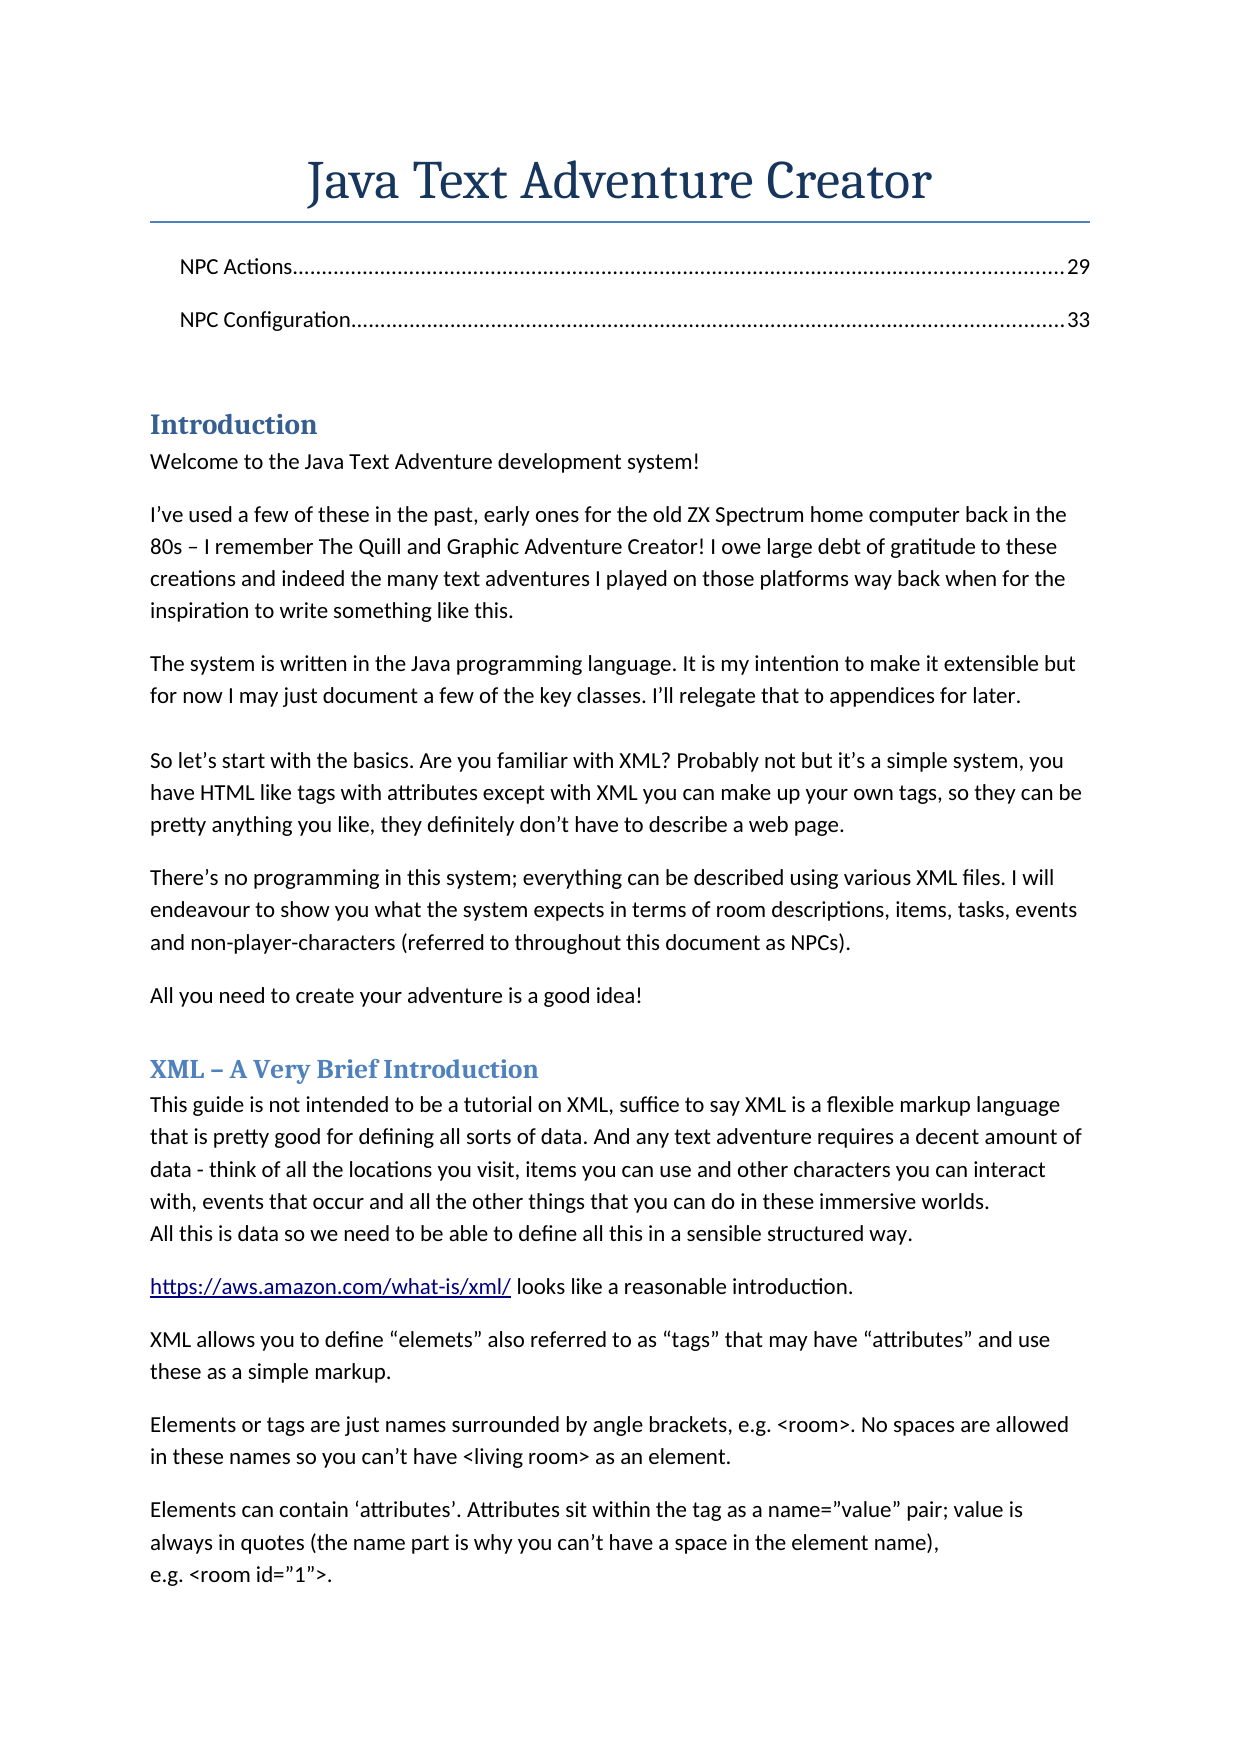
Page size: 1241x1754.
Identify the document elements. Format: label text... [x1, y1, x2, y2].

text NPC Configuration 33 [179, 305, 1090, 333]
text Welcome to the Java Text Adventure development system! [150, 447, 1090, 475]
text All you need to create your adventure is a good idea! [150, 981, 1090, 1009]
text The system is written in the Java programming language. It is my intention to make it extensible but for now I may just document a few of the key classes. I’ll relegate that to appendices for later. So let’s start with the basics. Are you familiar with XML? Probably not but it’s a simple system, you have HTML like tags with attributes except with XML you can make up your own tags, so they can be pretty anything you like, they definitely don’t have to describe a web page. [150, 649, 1090, 838]
text Elements can contain ‘attributes’. Attributes sit within the tag as a name=”value” pair; value is always in quotes (the name part is why you can’t have a space in the element name), e.g. <room id=”1”>. [150, 1496, 1090, 1588]
text XML allows you to define “elemets” also referred to as “tags” that may have “attributes” and use these as a simple markup. [150, 1325, 1090, 1385]
text This guide is not intended to be a tutorial on XML, suffice to say XML is a flexible markup language that is pretty good for defining all sorts of data. And any text adventure requires a decent amount of data - think of all the locations you visit, items you can use and other characters you can interact with, events that occur and all the other things that you can do in these immersive worlds. All this is data so we need to be able to define all this in a sensible structured way. [150, 1090, 1090, 1247]
text Elements or tags are just names surrounded by angle brackets, e.g. <room>. No spaces are allowed in these names so you can’t have <living room> as an element. [150, 1410, 1090, 1471]
subtitle XML – A Very Brief Introduction [150, 1054, 1090, 1086]
text NPC Actions 29 [179, 252, 1090, 280]
text https://aws.amazon.com/what-is/xml/ looks like a reasonable introduction. [150, 1272, 1090, 1300]
text I’ve used a few of these in the past, early ones for the old ZX Spectrum home computer back in the 80s – I remember The Quill and Graphic Adventure Creator! I owe large debt of gratitude to these creations and indeed the many text adventures I played on those platforms way back when for the inspiration to write something like this. [150, 500, 1090, 624]
subtitle Introduction [150, 408, 1090, 442]
text There’s no programming in this system; everything can be described using various XML files. I will endeavour to show you what the system expects in terms of room descriptions, items, tasks, events and non-player-characters (referred to throughout this document as NPCs). [150, 863, 1090, 956]
